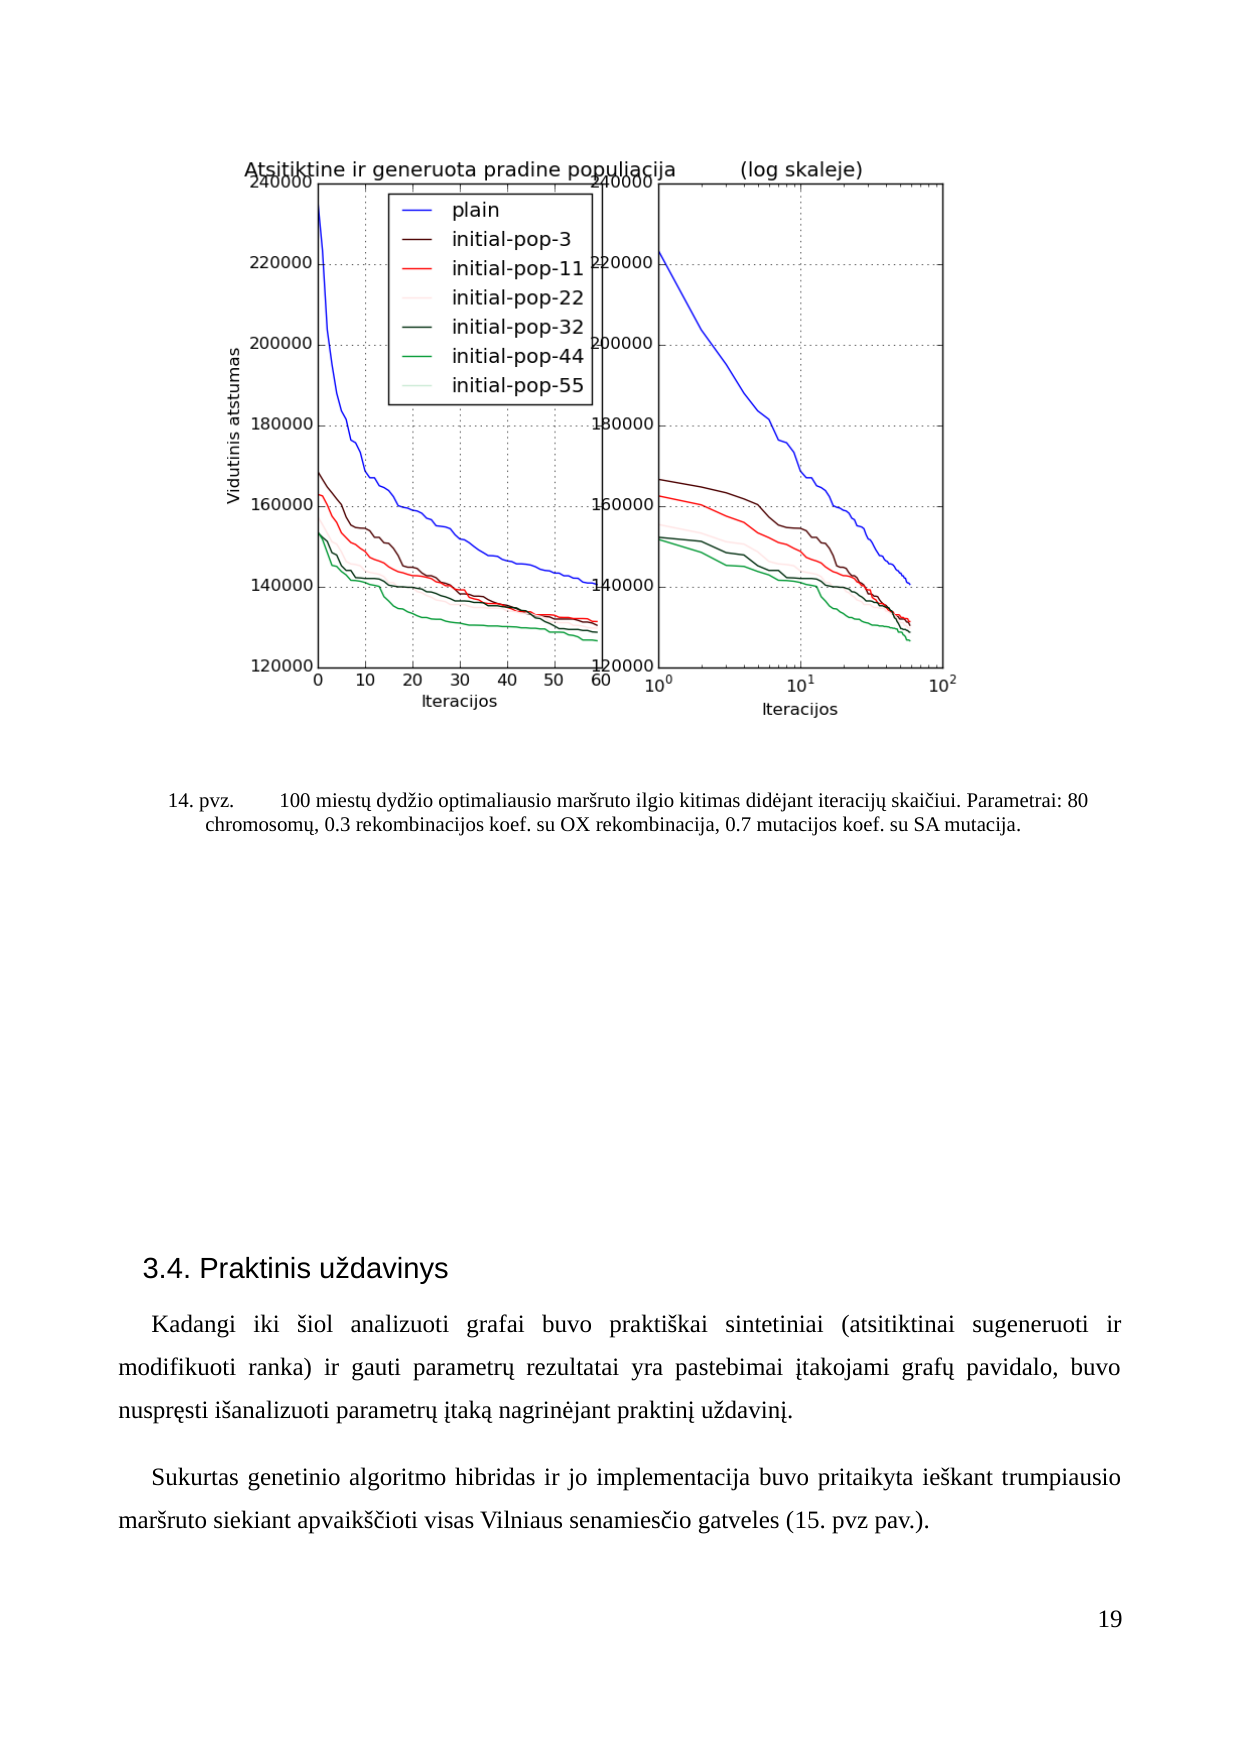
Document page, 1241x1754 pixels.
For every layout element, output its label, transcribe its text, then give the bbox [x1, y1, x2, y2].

table_header [118, 118, 1122, 769]
table_cell 100 miestų dydžio optimaliausio maršruto ilgio kitimas didėjant iteracijų skaičiui. Parametrai: 80 chromosomų, 0.3 rekombinacijos koef. su OX rekombinacija, 0.7 mutacijos koef. su SA mutacija. [118, 770, 1122, 854]
picture [217, 123, 1023, 728]
subtitle Praktinis uždavinys [118, 1251, 1122, 1285]
text Kadangi iki šiol analizuoti grafai buvo praktiškai sintetiniai (atsitiktinai sugeneruoti ir modifikuoti ranka) ir gauti parametrų rezultatai yra pastebimai įtakojami grafų pavidalo, buvo nuspręsti išanalizuoti parametrų įtaką nagrinėjant praktinį uždavinį. [118, 1309, 1122, 1424]
text Sukurtas genetinio algoritmo hibridas ir jo implementacija buvo pritaikyta ieškant trumpiausio maršruto siekiant apvaikščioti visas Vilniaus senamiesčio gatveles (15 pav.). [118, 1462, 1122, 1534]
